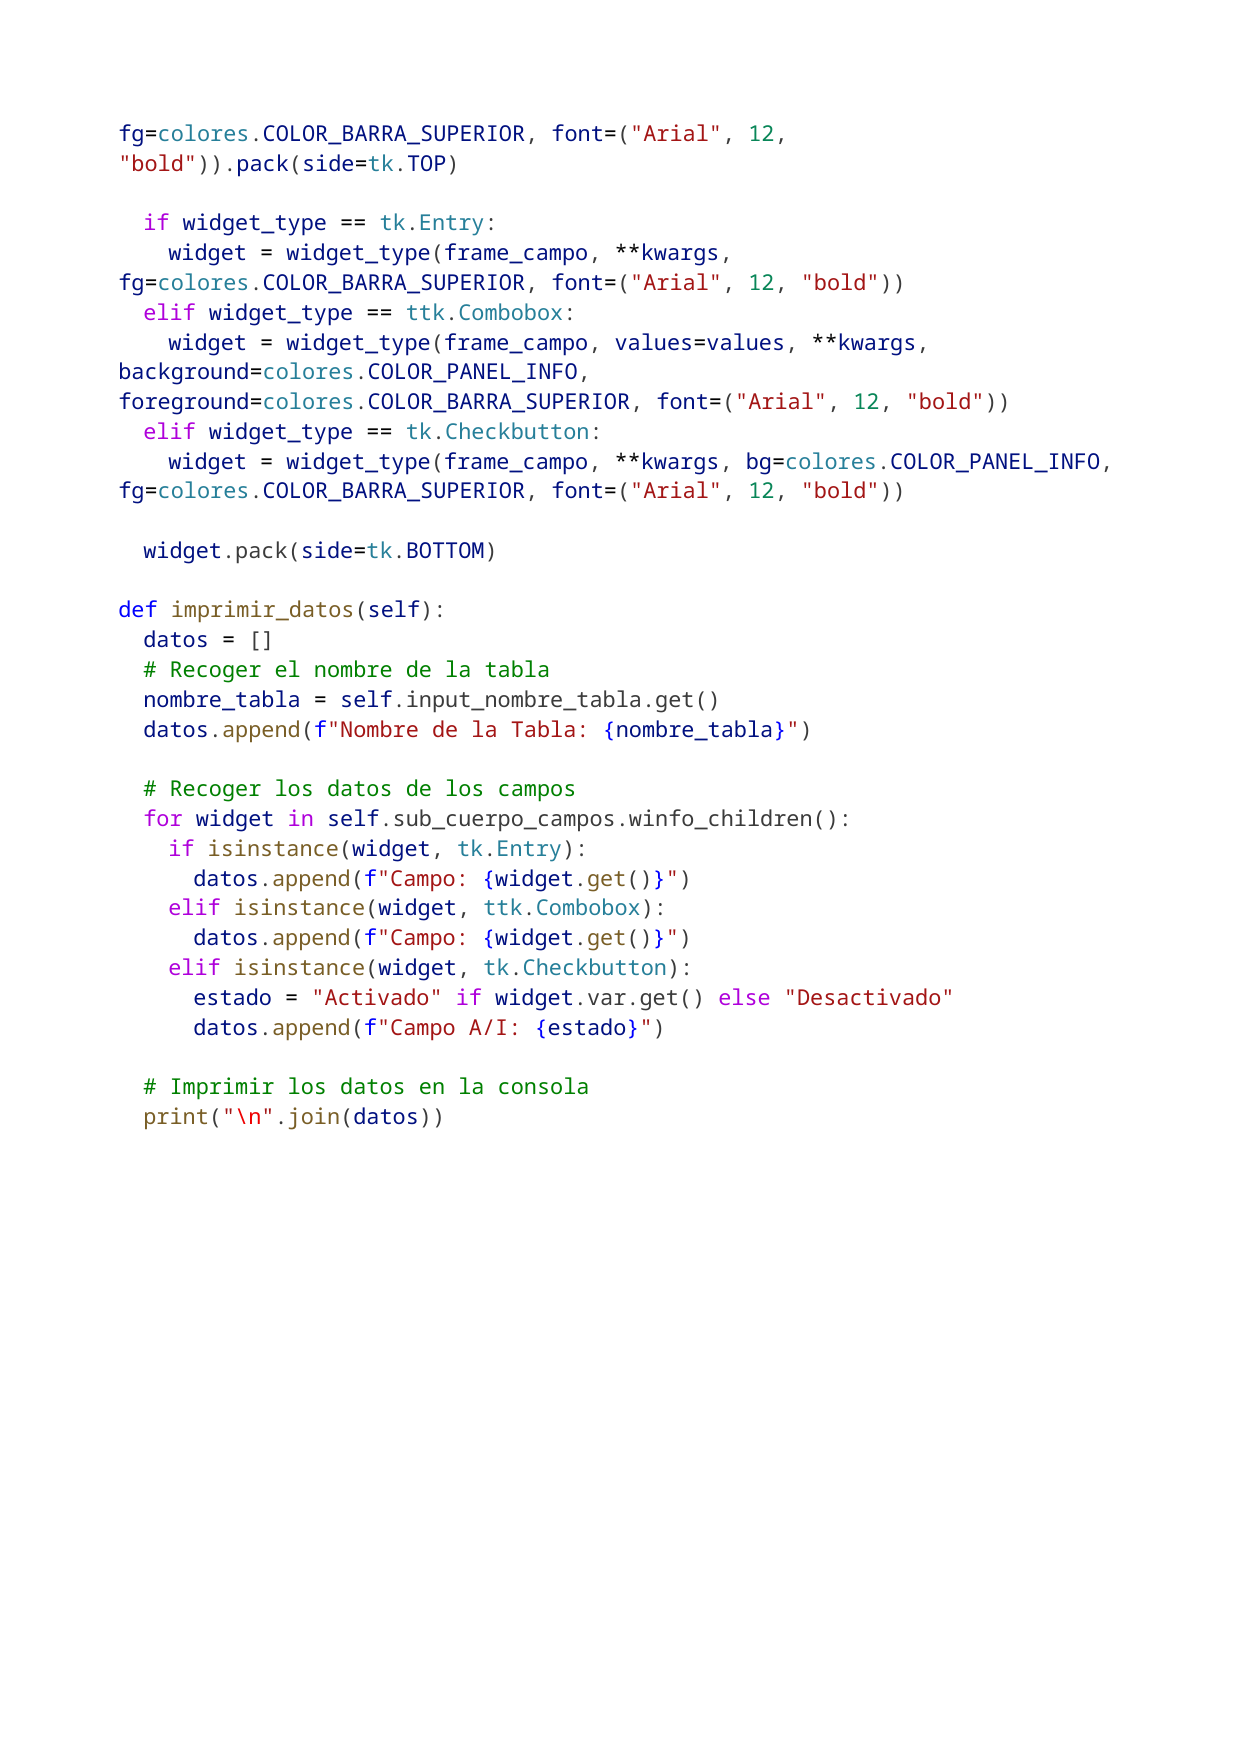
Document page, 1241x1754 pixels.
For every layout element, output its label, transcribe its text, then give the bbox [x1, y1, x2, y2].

text widget.pack(side=tk.BOTTOM) [118, 535, 1122, 565]
text widget = widget_type(frame_campo, values=values, **kwargs, background=colores.COLOR_PANEL_INFO, foreground=colores.COLOR_BARRA_SUPERIOR, font=("Arial", 12, "bold")) [118, 327, 1122, 416]
text if widget_type == tk.Entry: [118, 207, 1122, 237]
text print("\n".join(datos)) [118, 1101, 1122, 1131]
text # Recoger los datos de los campos [118, 773, 1122, 803]
text # Recoger el nombre de la tabla [118, 654, 1122, 684]
text if isinstance(widget, tk.Entry): [118, 833, 1122, 862]
text fg=colores.COLOR_BARRA_SUPERIOR, font=("Arial", 12, "bold")).pack(side=tk.TOP) [118, 118, 1122, 178]
text elif isinstance(widget, ttk.Combobox): [118, 892, 1122, 922]
text datos.append(f"Campo A/I: {estado}") [118, 1011, 1122, 1041]
text # Imprimir los datos en la consola [118, 1071, 1122, 1101]
text def imprimir_datos(self): [118, 594, 1122, 624]
text widget = widget_type(frame_campo, **kwargs, fg=colores.COLOR_BARRA_SUPERIOR, font=("Arial", 12, "bold")) [118, 237, 1122, 297]
text for widget in self.sub_cuerpo_campos.winfo_children(): [118, 803, 1122, 833]
text nombre_tabla = self.input_nombre_tabla.get() [118, 684, 1122, 714]
text elif widget_type == ttk.Combobox: [118, 297, 1122, 327]
text widget = widget_type(frame_campo, **kwargs, bg=colores.COLOR_PANEL_INFO, fg=colores.COLOR_BARRA_SUPERIOR, font=("Arial", 12, "bold")) [118, 446, 1122, 505]
text elif isinstance(widget, tk.Checkbutton): [118, 952, 1122, 982]
text estado = "Activado" if widget.var.get() else "Desactivado" [118, 982, 1122, 1011]
text datos.append(f"Campo: {widget.get()}") [118, 922, 1122, 952]
text elif widget_type == tk.Checkbutton: [118, 416, 1122, 446]
text datos.append(f"Nombre de la Tabla: {nombre_tabla}") [118, 714, 1122, 743]
text datos.append(f"Campo: {widget.get()}") [118, 862, 1122, 892]
text datos = [] [118, 624, 1122, 654]
